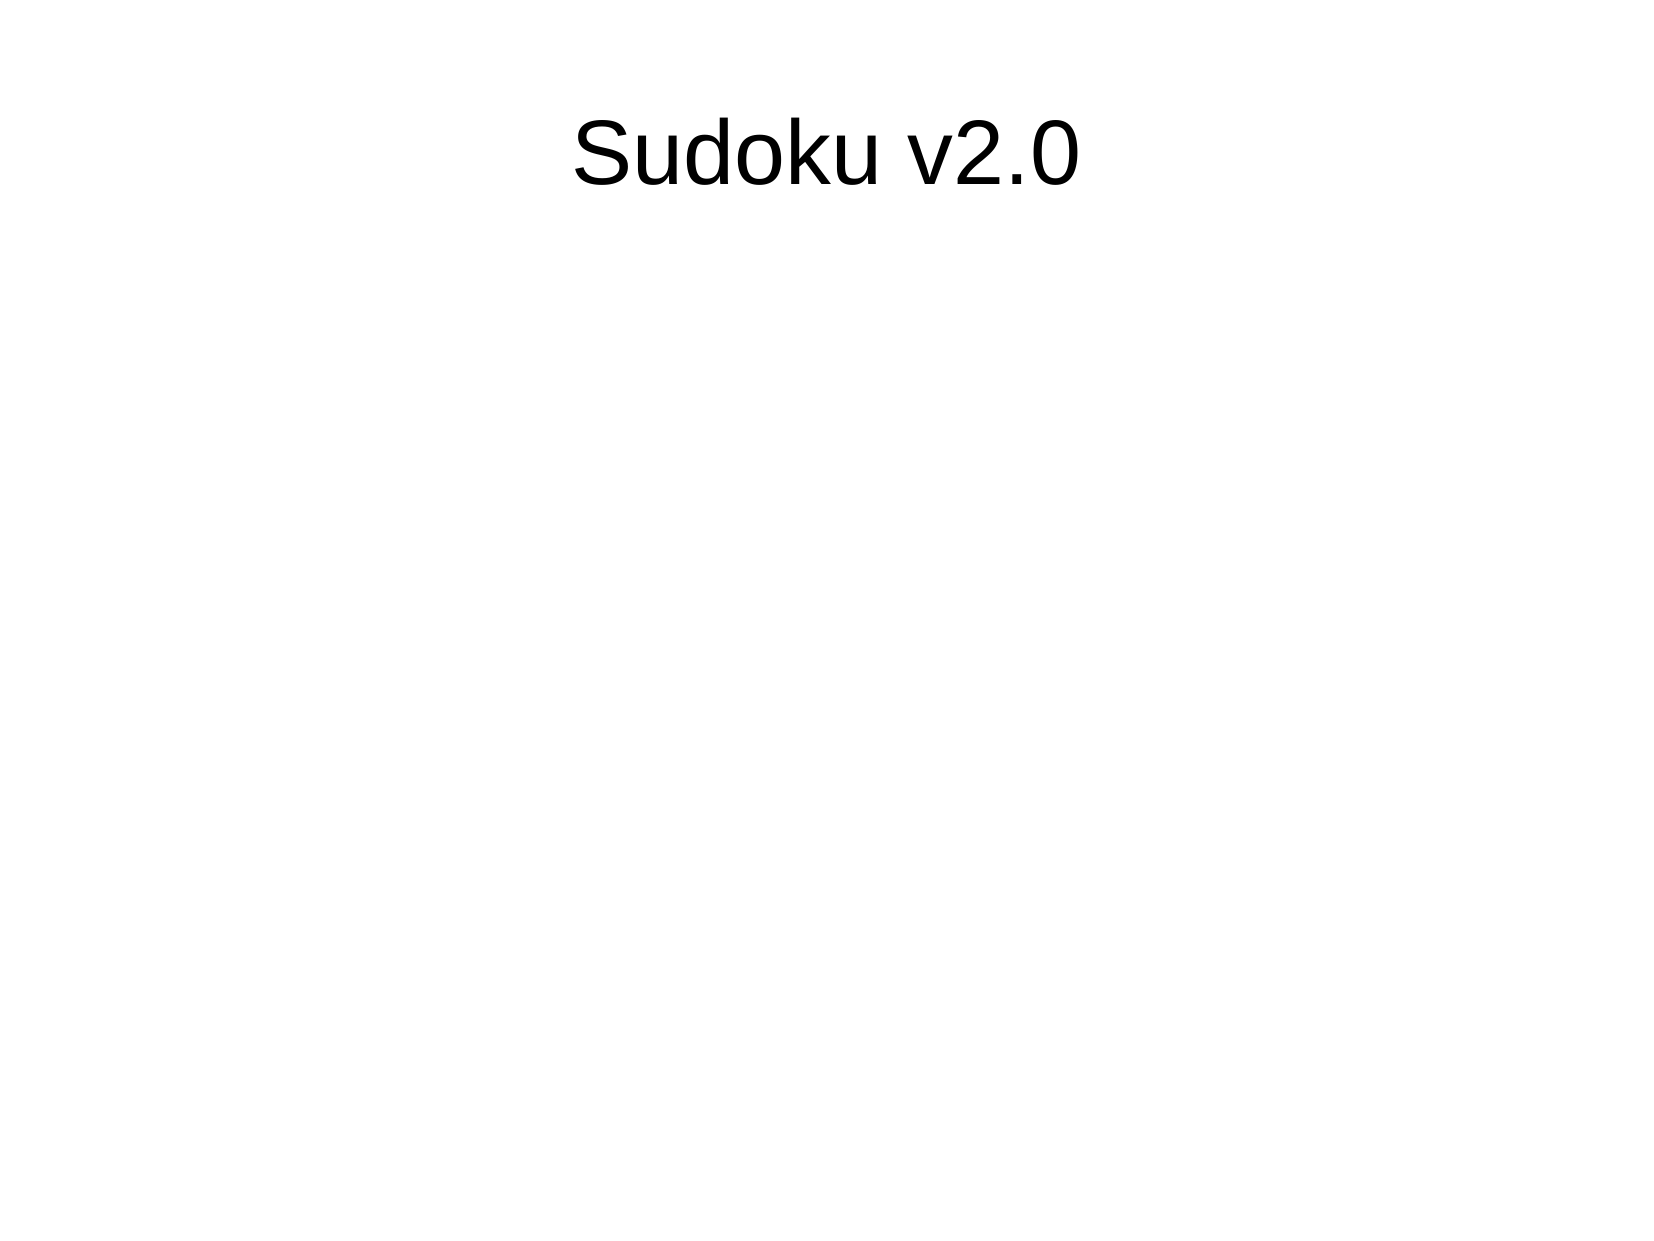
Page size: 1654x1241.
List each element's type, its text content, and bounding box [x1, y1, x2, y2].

title Sudoku v2.0 [82, 49, 1571, 257]
